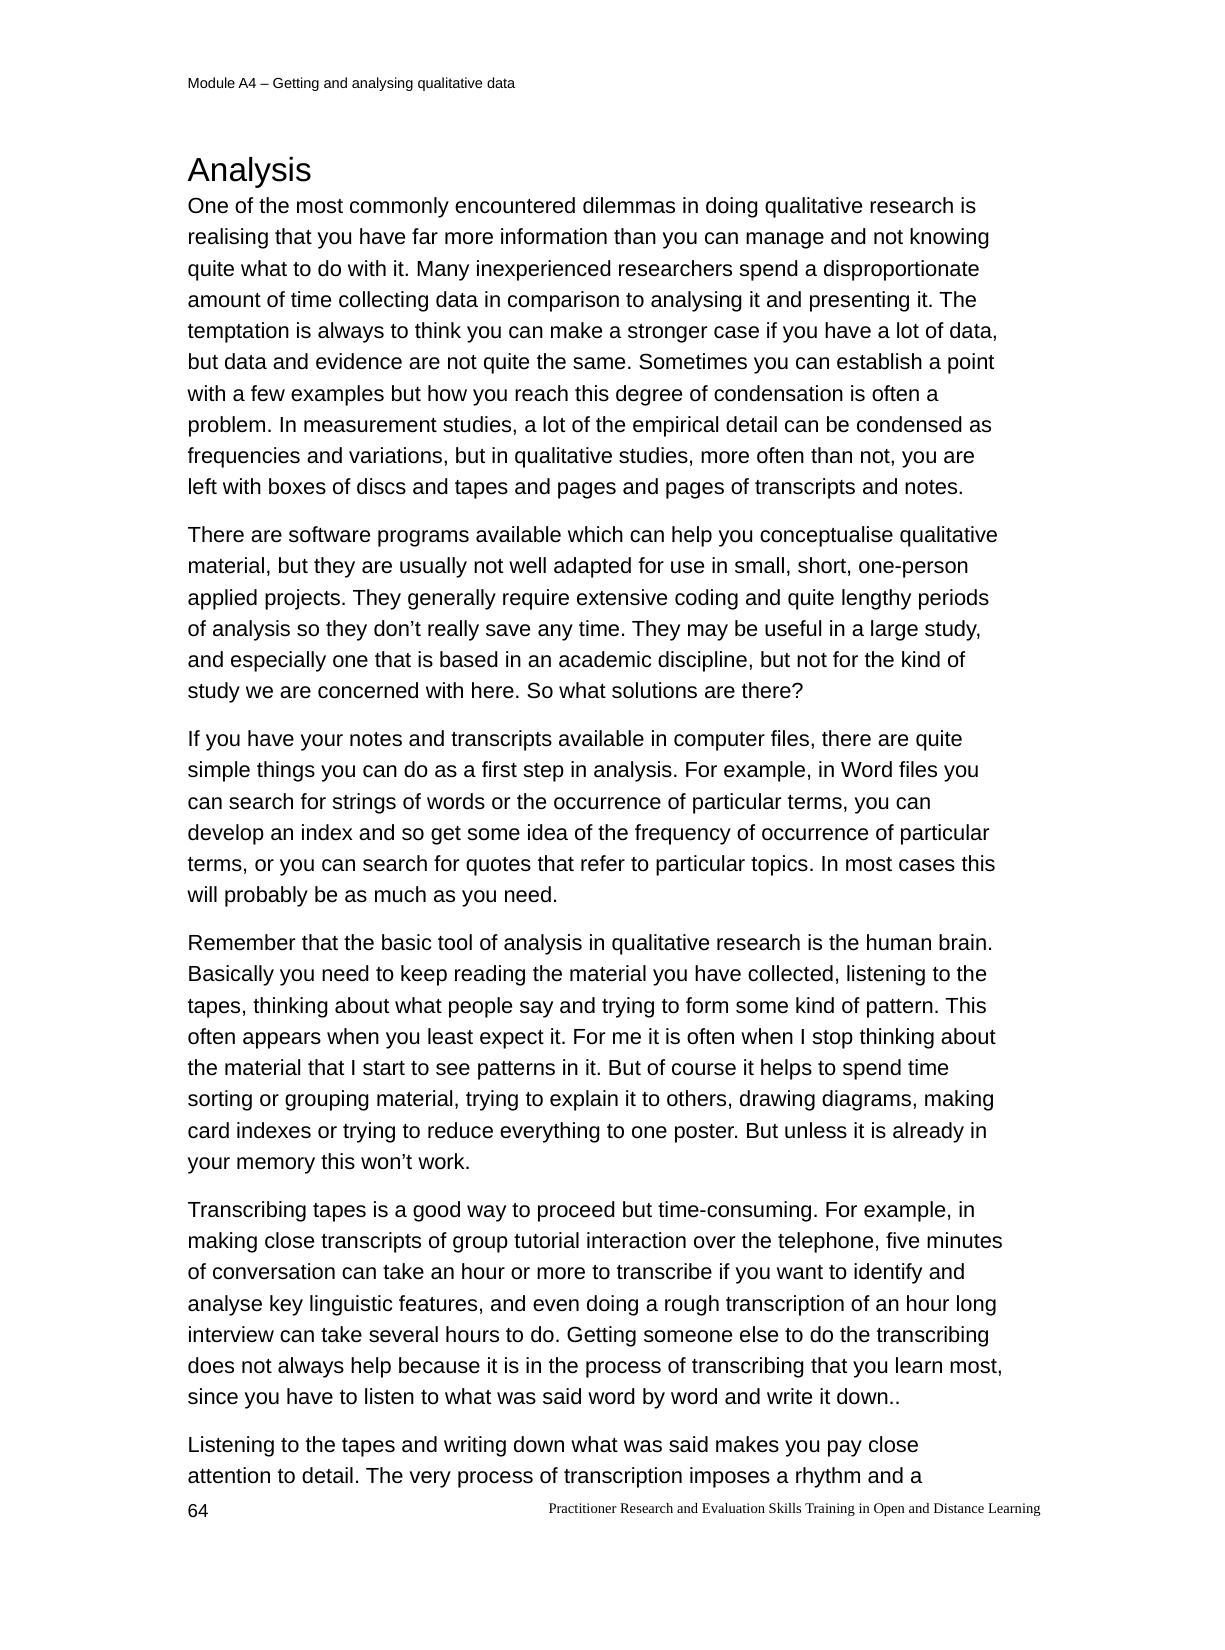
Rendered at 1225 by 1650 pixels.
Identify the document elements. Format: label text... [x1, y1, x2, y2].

text If you have your notes and transcripts available in computer files, there are quite simple things you can do as a first step in analysis. For example, in Word files you can search for strings of words or the occurrence of particular terms, you can develop an index and so get some idea of the frequency of occurrence of particular terms, or you can search for quotes that refer to particular topics. In most cases this will probably be as much as you need. [187, 722, 1007, 909]
text Analysis [187, 150, 1007, 188]
text Transcribing tapes is a good way to proceed but time-consuming. For example, in making close transcripts of group tutorial interaction over the telephone, five minutes of conversation can take an hour or more to transcribe if you want to identify and analyse key linguistic features, and even doing a rough transcription of an hour long interview can take several hours to do. Getting someone else to do the transcribing does not always help because it is in the process of transcribing that you learn most, since you have to listen to what was said word by word and write it down.. [187, 1192, 1007, 1411]
text Remember that the basic tool of analysis in qualitative research is the human brain. Basically you need to keep reading the material you have collected, listening to the tapes, thinking about what people say and trying to form some kind of pattern. This often appears when you least expect it. For me it is often when I stop thinking about the material that I start to see patterns in it. But of course it helps to spend time sorting or grouping material, trying to explain it to others, drawing diagrams, making card indexes or trying to reduce everything to one poster. But unless it is already in your memory this won’t work. [187, 926, 1007, 1176]
text Listening to the tapes and writing down what was said makes you pay close attention to detail. The very process of transcription imposes a rhythm and a [187, 1427, 1007, 1490]
text One of the most commonly encountered dilemmas in doing qualitative research is realising that you have far more information than you can manage and not knowing quite what to do with it. Many inexperienced researchers spend a disproportionate amount of time collecting data in comparison to analysing it and presenting it. The temptation is always to think you can make a stronger case if you have a lot of data, but data and evidence are not quite the same. Sometimes you can establish a point with a few examples but how you reach this degree of condensation is often a problem. In measurement studies, a lot of the empirical detail can be condensed as frequencies and variations, but in qualitative studies, more often than not, you are left with boxes of discs and tapes and pages and pages of transcripts and notes. [187, 188, 1007, 501]
text There are software programs available which can help you conceptualise qualitative material, but they are usually not well adapted for use in small, short, one-person applied projects. They generally require extensive coding and quite lengthy periods of analysis so they don’t really save any time. They may be useful in a large study, and especially one that is based in an academic discipline, but not for the kind of study we are concerned with here. So what solutions are there? [187, 517, 1007, 705]
